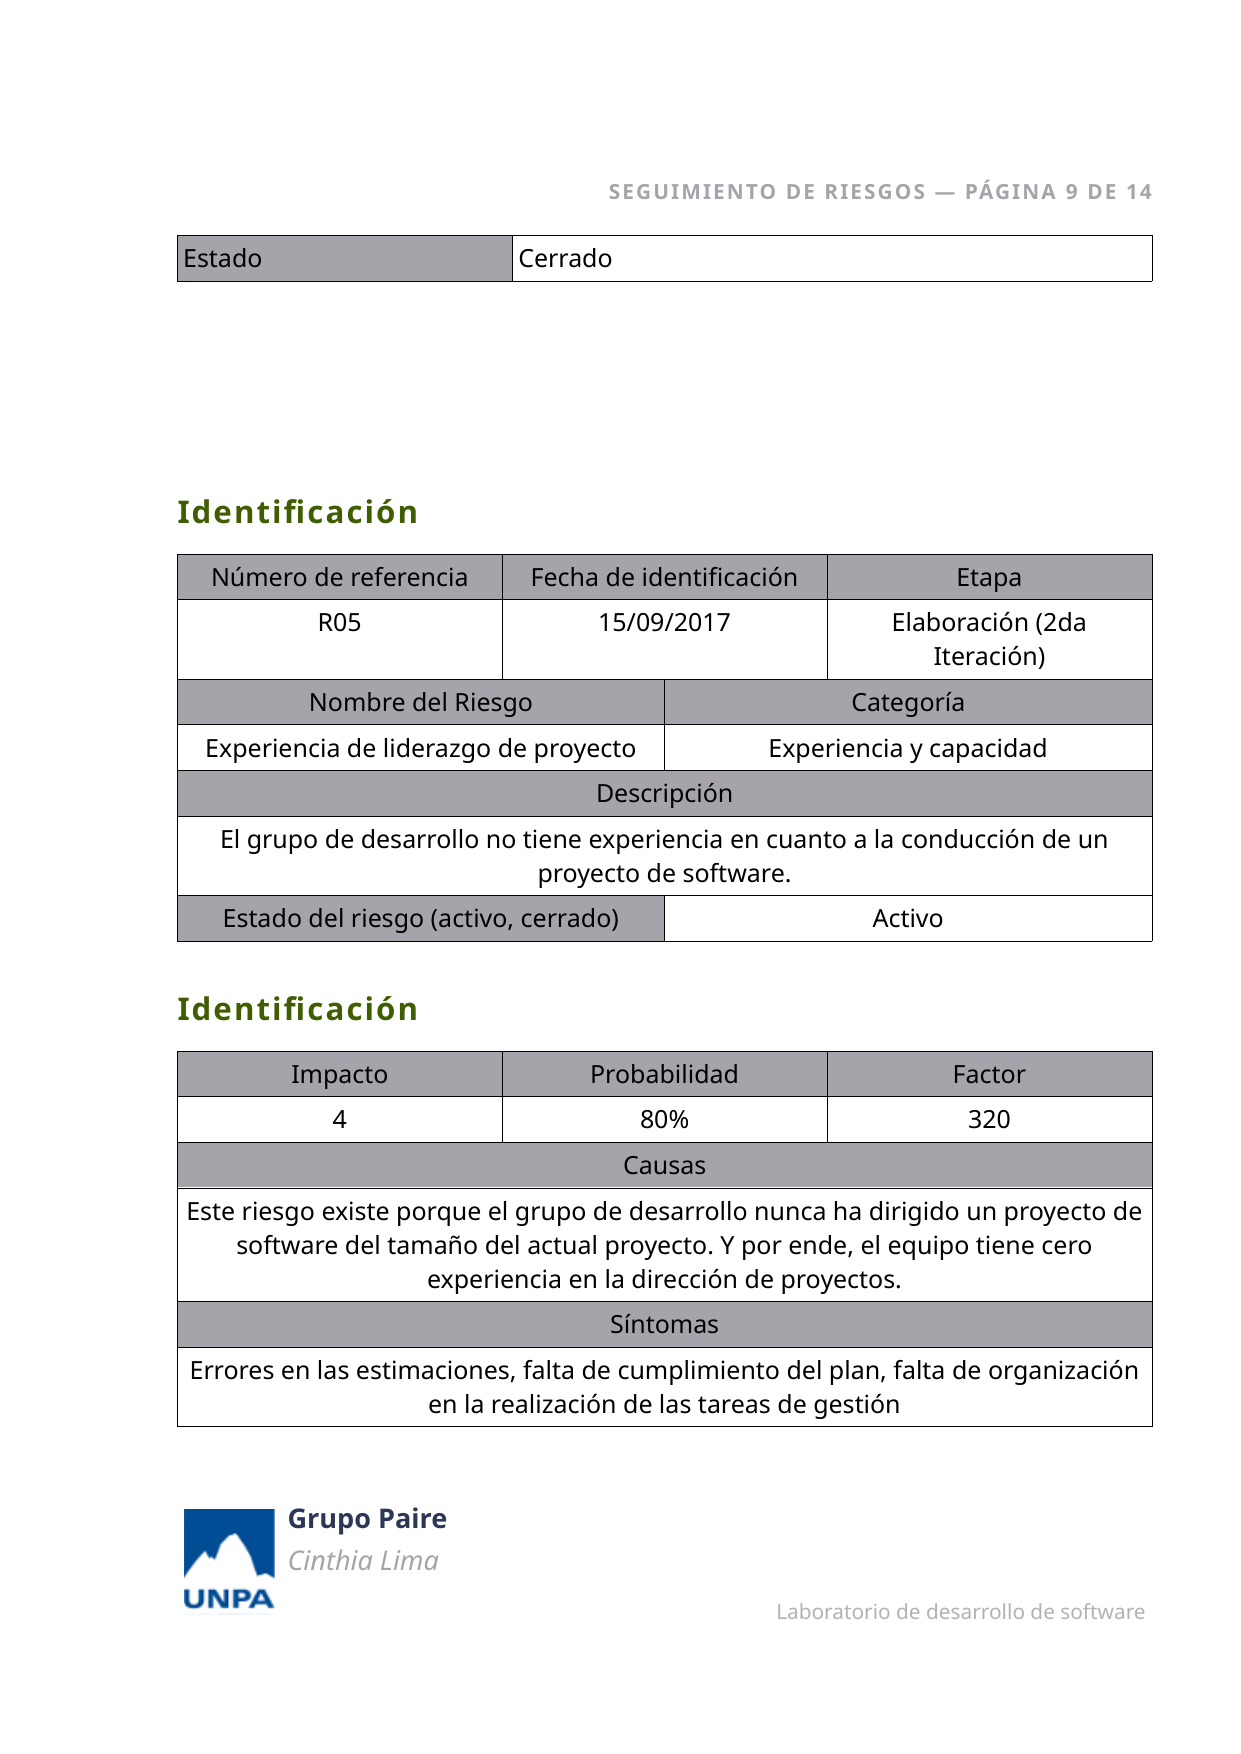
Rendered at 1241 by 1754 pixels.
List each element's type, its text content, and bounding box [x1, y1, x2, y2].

table_cell Categoría [665, 680, 1152, 724]
table_cell Estado del riesgo (activo, cerrado) [178, 896, 664, 941]
table_cell Errores en las estimaciones, falta de cumplimiento del plan, falta de organización en la realización de las tareas de gestión [178, 1348, 1152, 1426]
table_cell Experiencia de liderazgo de proyecto [178, 725, 664, 770]
table_cell El grupo de desarrollo no tiene experiencia en cuanto a la conducción de un proyecto de software. [178, 817, 1152, 895]
table_header Número de referencia [178, 555, 502, 599]
text Identificación [177, 489, 1152, 532]
table_header Etapa [828, 555, 1152, 599]
table_cell Activo [665, 896, 1152, 941]
table_cell Este riesgo existe porque el grupo de desarrollo nunca ha dirigido un proyecto de software del tamaño del actual proyecto. Y por ende, el equipo tiene cero experiencia en la dirección de proyectos. [178, 1189, 1152, 1301]
table_header Fecha de identificación [503, 555, 827, 599]
table_cell 320 [828, 1097, 1152, 1142]
table_cell Cerrado [513, 236, 1152, 281]
table_header Factor [828, 1052, 1152, 1096]
text Identificación [177, 987, 1152, 1029]
table_cell Síntomas [178, 1302, 1152, 1347]
table_header Impacto [178, 1052, 502, 1096]
table_cell 15/09/2017 [503, 600, 827, 679]
table_cell 80% [503, 1097, 827, 1142]
table_cell Estado [178, 236, 512, 281]
table_cell Causas [178, 1143, 1152, 1187]
table_cell Descripción [178, 771, 1152, 816]
table_cell R05 [178, 600, 502, 679]
picture [184, 1509, 275, 1615]
table_header Probabilidad [503, 1052, 827, 1096]
table_cell 4 [178, 1097, 502, 1142]
table_cell Experiencia y capacidad [665, 725, 1152, 770]
table_cell Elaboración (2da Iteración) [828, 600, 1152, 679]
table_cell Nombre del Riesgo [178, 680, 664, 724]
